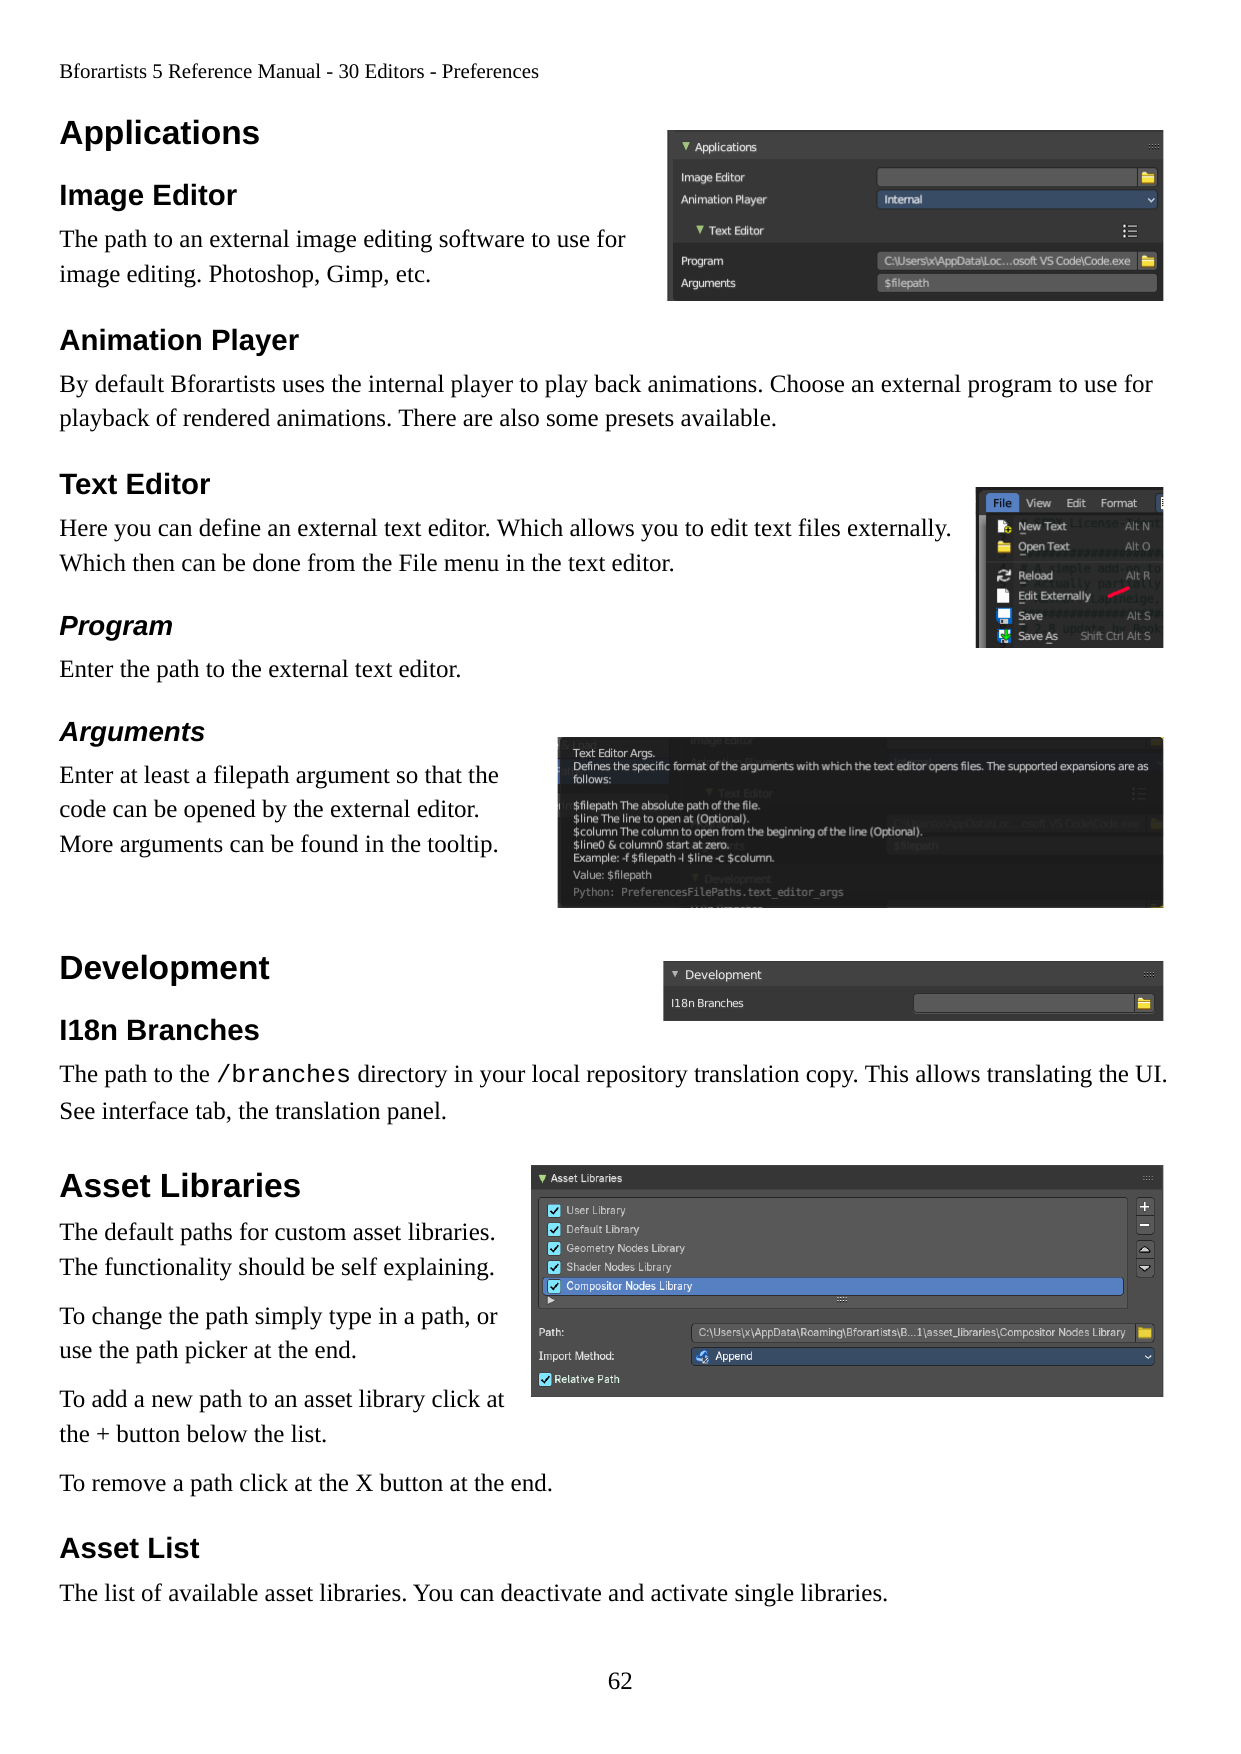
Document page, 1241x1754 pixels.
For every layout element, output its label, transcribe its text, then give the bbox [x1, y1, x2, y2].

picture [667, 130, 1164, 301]
picture [975, 487, 1164, 648]
subtitle [1164, 1166, 1181, 1205]
picture [663, 961, 1164, 1021]
subtitle Asset Libraries [59, 1166, 531, 1205]
subtitle Animation Player [59, 323, 1181, 356]
subtitle [1164, 178, 1181, 212]
text Enter the path to the external text editor. [59, 654, 1181, 682]
picture [557, 737, 1164, 908]
text To remove a path click at the X button at the end. [59, 1468, 1181, 1497]
subtitle Development [59, 948, 1181, 986]
text The list of available asset libraries. You can deactivate and activate single libraries. [59, 1578, 1181, 1606]
text To add a new path to an asset library click at the + button below the list. [59, 1384, 1181, 1447]
text To change the path simply type in a path, or use the path picker at the end. [59, 1301, 531, 1364]
subtitle Text Editor [59, 467, 1181, 501]
picture [531, 1165, 1164, 1397]
text The default paths for custom asset libraries. The functionality should be self explaining. [59, 1217, 531, 1280]
text Here you can define an external text editor. Which allows you to edit text files externally. Which then can be done from the File menu in the text editor. [59, 513, 975, 577]
subtitle Image Editor [59, 178, 667, 212]
text The path to the /branches directory in your local repository translation copy. This allows translating the UI. See interface tab, the translation panel. [59, 1059, 1181, 1125]
subtitle Asset List [59, 1531, 1181, 1565]
subtitle Arguments [59, 715, 1181, 747]
subtitle Program [59, 609, 975, 641]
text Enter at least a filepath argument so that the code can be opened by the external editor. More arguments can be found in the tooltip. [59, 760, 557, 857]
text The path to an external image editing software to use for image editing. Photoshop, Gimp, etc. [59, 224, 667, 288]
subtitle I18n Branches [59, 1013, 1181, 1047]
subtitle [1164, 609, 1181, 641]
subtitle Applications [59, 113, 1181, 151]
text By default Bforartists uses the internal player to play back animations. Choose an external program to use for playback of rendered animations. There are also some presets available. [59, 369, 1181, 432]
